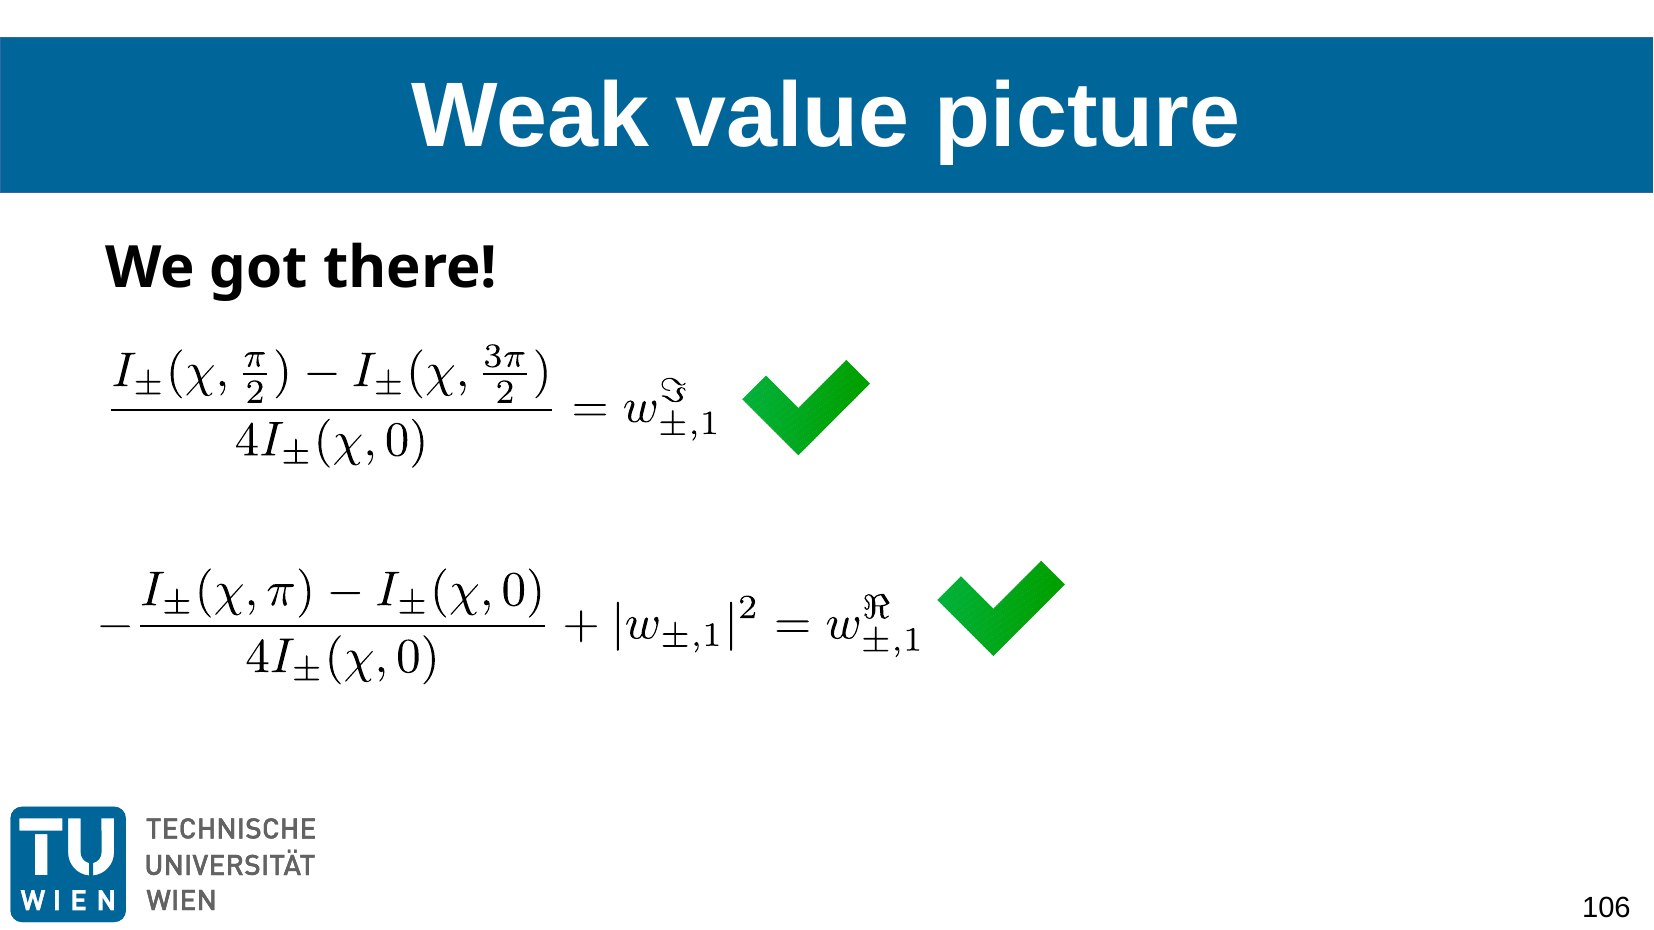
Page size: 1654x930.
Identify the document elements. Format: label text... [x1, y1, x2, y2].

picture [742, 359, 871, 456]
title Weak value picture [0, 37, 1653, 193]
picture [95, 562, 924, 691]
list We got there! [105, 225, 1593, 316]
picture [937, 560, 1065, 656]
picture [105, 338, 726, 471]
